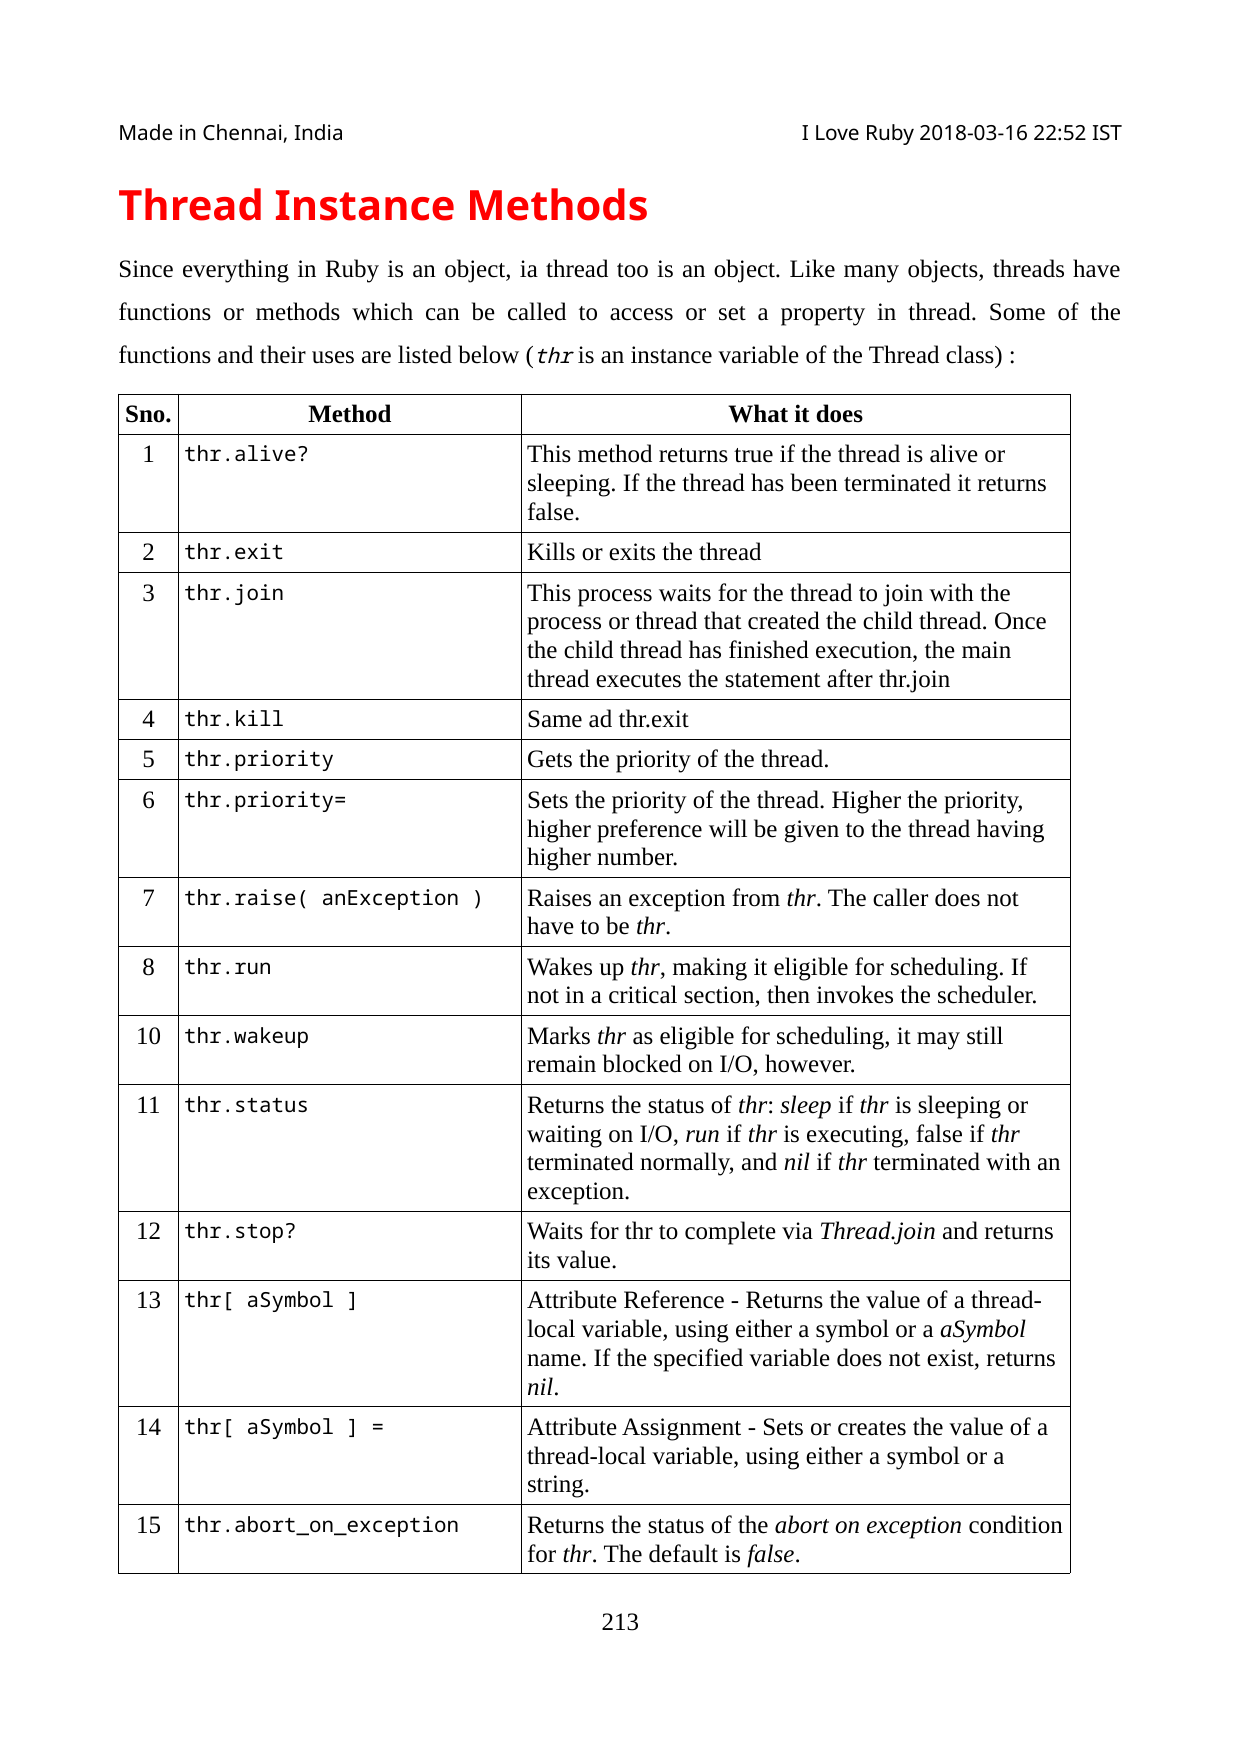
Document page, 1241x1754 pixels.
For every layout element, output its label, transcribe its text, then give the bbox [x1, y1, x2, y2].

table_cell thr[ aSymbol ] [179, 1281, 521, 1406]
table_cell thr.abort_on_exception [179, 1505, 521, 1573]
table_cell 10 [119, 1016, 178, 1084]
table_header What it does [522, 395, 1070, 434]
table_cell thr.raise( anException ) [179, 878, 521, 946]
table_cell 7 [119, 878, 178, 946]
table_cell 4 [119, 700, 178, 739]
table_cell 11 [119, 1085, 178, 1211]
table_cell thr.priority= [179, 780, 521, 877]
table_cell Marks thr as eligible for scheduling, it may still remain blocked on I/O, however. [522, 1016, 1070, 1084]
table_header Sno. [119, 395, 178, 434]
table_cell Raises an exception from thr. The caller does not have to be thr. [522, 878, 1070, 946]
table_cell thr.status [179, 1085, 521, 1211]
table_cell Gets the priority of the thread. [522, 740, 1070, 779]
table_cell 3 [119, 573, 178, 698]
table_cell thr.run [179, 947, 521, 1015]
table_cell Wakes up thr, making it eligible for scheduling. If not in a critical section, then invokes the scheduler. [522, 947, 1070, 1015]
table_cell Attribute Assignment - Sets or creates the value of a thread-local variable, using either a symbol or a string. [522, 1407, 1070, 1504]
table_cell 8 [119, 947, 178, 1015]
table_cell 5 [119, 740, 178, 779]
table_cell thr.alive? [179, 435, 521, 532]
table_cell 15 [119, 1505, 178, 1573]
table_cell This process waits for the thread to join with the process or thread that created the child thread. Once the child thread has finished execution, the main thread executes the statement after thr.join [522, 573, 1070, 698]
table_cell thr.kill [179, 700, 521, 739]
table_header Method [179, 395, 521, 434]
table_cell Attribute Reference - Returns the value of a thread-local variable, using either a symbol or a aSymbol name. If the specified variable does not exist, returns nil. [522, 1281, 1070, 1406]
table_cell thr.exit [179, 533, 521, 572]
table_cell 2 [119, 533, 178, 572]
table_cell thr.join [179, 573, 521, 698]
table_cell Sets the priority of the thread. Higher the priority, higher preference will be given to the thread having higher number. [522, 780, 1070, 877]
table_cell thr[ aSymbol ] = [179, 1407, 521, 1504]
table_cell 14 [119, 1407, 178, 1504]
table_cell 12 [119, 1212, 178, 1280]
text Since everything in Ruby is an object, ia thread too is an object. Like many objects, threads have functions or methods which can be called to access or set a property in thread. Some of the functions and their uses are listed below (thr is an instance variable of the Thread class) : [118, 254, 1122, 370]
table_cell thr.stop? [179, 1212, 521, 1280]
table_cell Same ad thr.exit [522, 700, 1070, 739]
table_cell thr.priority [179, 740, 521, 779]
table_cell 1 [119, 435, 178, 532]
table_cell Waits for thr to complete via Thread.join and returns its value. [522, 1212, 1070, 1280]
subtitle Thread Instance Methods [118, 176, 1122, 233]
table_cell This method returns true if the thread is alive or sleeping. If the thread has been terminated it returns false. [522, 435, 1070, 532]
table_cell Returns the status of thr: sleep if thr is sleeping or waiting on I/O, run if thr is executing, false if thr terminated normally, and nil if thr terminated with an exception. [522, 1085, 1070, 1211]
table_cell 6 [119, 780, 178, 877]
table_cell 13 [119, 1281, 178, 1406]
table_cell Returns the status of the abort on exception condition for thr. The default is false. [522, 1505, 1070, 1573]
table_cell Kills or exits the thread [522, 533, 1070, 572]
table_cell thr.wakeup [179, 1016, 521, 1084]
